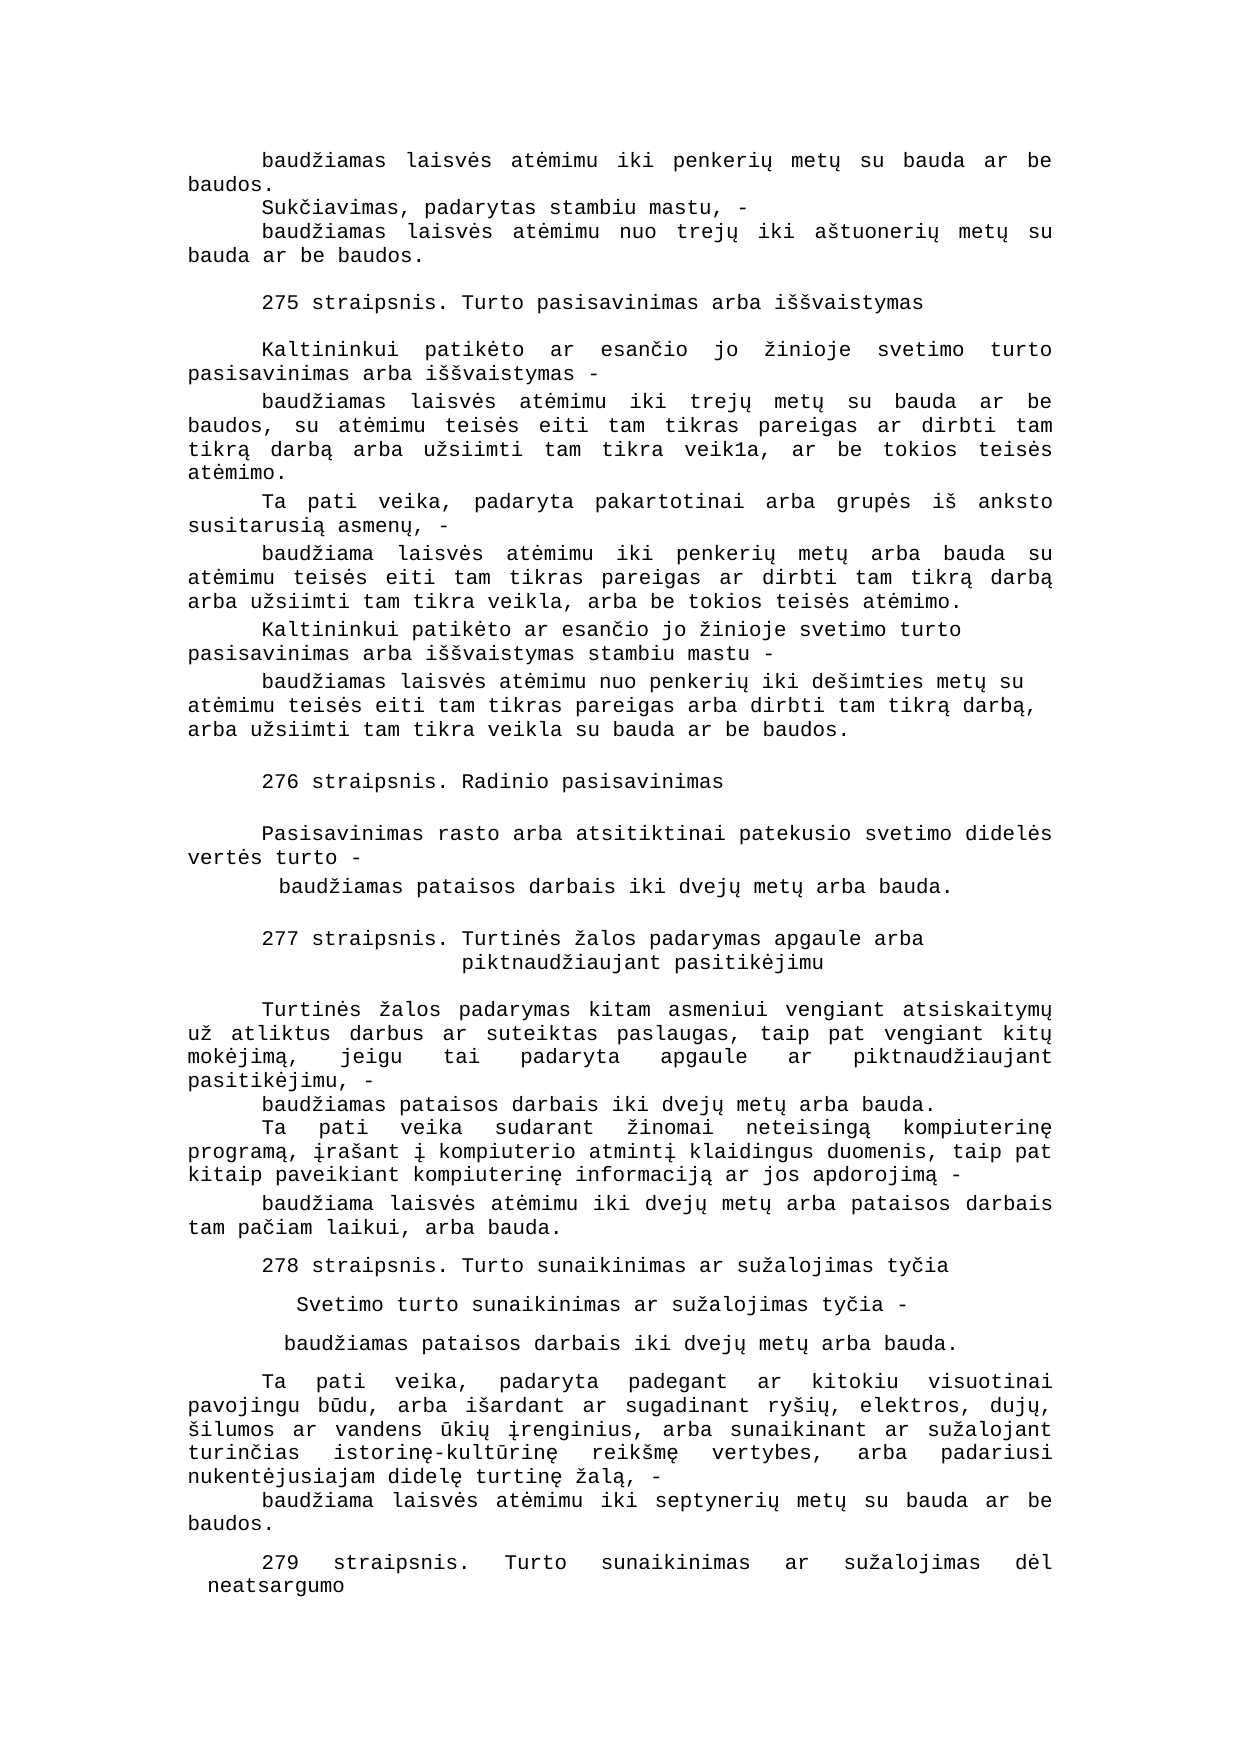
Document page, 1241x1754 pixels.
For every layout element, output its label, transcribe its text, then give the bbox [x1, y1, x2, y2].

text baudžiamas laisvės atėmimu iki trejų metų su bauda ar be baudos, su atėmimu teisės eiti tam tikras pareigas ar dirbti tam tikrą darbą arba užsiimti tam tikra veik1a, ar be tokios teisės atėmimo. [187, 391, 1053, 486]
text Kaltininkui patikėto ar esančio jo žinioje svetimo turto pasisavinimas arba iššvaistymas stambiu mastu - [187, 619, 1053, 667]
text Turtinės žalos padarymas kitam asmeniui vengiant atsiskaitymų už atliktus darbus ar suteiktas paslaugas, taip pat vengiant kitų mokėjimą, jeigu tai padaryta apgaule ar piktnaudžiaujant pasitikėjimu, - [187, 999, 1053, 1093]
text baudžiama laisvės atėmimu iki septynerių metų su bauda ar be baudos. [187, 1489, 1053, 1537]
text 278 straipsnis. Turto sunaikinimas ar sužalojimas tyčia [210, 1255, 1053, 1279]
text baudžiamas pataisos darbais iki dvejų metų arba bauda. [204, 876, 1053, 899]
text baudžiamas pataisos darbais iki dvejų metų arba bauda. [210, 1333, 1053, 1356]
text Kaltininkui patikėto ar esančio jo žinioje svetimo turto pasisavinimas arba iššvaistymas - [187, 339, 1053, 386]
text baudžiamas laisvės atėmimu nuo penkerių iki dešimties metų su atėmimu teisės eiti tam tikras pareigas arba dirbti tam tikrą darbą, arba užsiimti tam tikra veikla su bauda ar be baudos. [187, 672, 1053, 742]
text Ta pati veika sudarant žinomai neteisingą kompiuterinę programą, įrašant į kompiuterio atmintį klaidingus duomenis, taip pat kitaip paveikiant kompiuterinę informaciją ar jos apdorojimą - [187, 1117, 1053, 1188]
text baudžiamas laisvės atėmimu nuo trejų iki aštuonerių metų su bauda ar be baudos. [187, 221, 1053, 268]
text Ta pati veika, padaryta pakartotinai arba grupės iš anksto susitarusią asmenų, - [187, 491, 1053, 538]
text 276 straipsnis. Radinio pasisavinimas [205, 771, 1053, 795]
text 275 straipsnis. Turto pasisavinimas arba iššvaistymas [212, 292, 1053, 316]
text Sukčiavimas, padarytas stambiu mastu, - [206, 197, 1053, 221]
text Pasisavinimas rasto arba atsitiktinai patekusio svetimo didelės vertės turto - [187, 823, 1053, 871]
text piktnaudžiaujant pasitikėjimu [261, 952, 1053, 975]
text baudžiama laisvės atėmimu iki penkerių metų arba bauda su atėmimu teisės eiti tam tikras pareigas ar dirbti tam tikrą darbą arba užsiimti tam tikra veikla, arba be tokios teisės atėmimo. [187, 543, 1053, 614]
text Svetimo turto sunaikinimas ar sužalojimas tyčia - [210, 1294, 1053, 1318]
text baudžiamas pataisos darbais iki dvejų metų arba bauda. [187, 1093, 1053, 1117]
text 279 straipsnis. Turto sunaikinimas ar sužalojimas dėl neatsargumo [207, 1552, 1053, 1599]
text baudžiama laisvės atėmimu iki dvejų metų arba pataisos darbais tam pačiam laikui, arba bauda. [187, 1193, 1053, 1240]
text Ta pati veika, padaryta padegant ar kitokiu visuotinai pavojingu būdu, arba išardant ar sugadinant ryšių, elektros, dujų, šilumos ar vandens ūkių įrenginius, arba sunaikinant ar sužalojant turinčias istorinę-kultūrinę reikšmę vertybes, arba padariusi nukentėjusiajam didelę turtinę žalą, - [187, 1371, 1053, 1489]
text 277 straipsnis. Turtinės žalos padarymas apgaule arba [261, 928, 1053, 952]
text baudžiamas laisvės atėmimu iki penkerių metų su bauda ar be baudos. [187, 150, 1053, 197]
